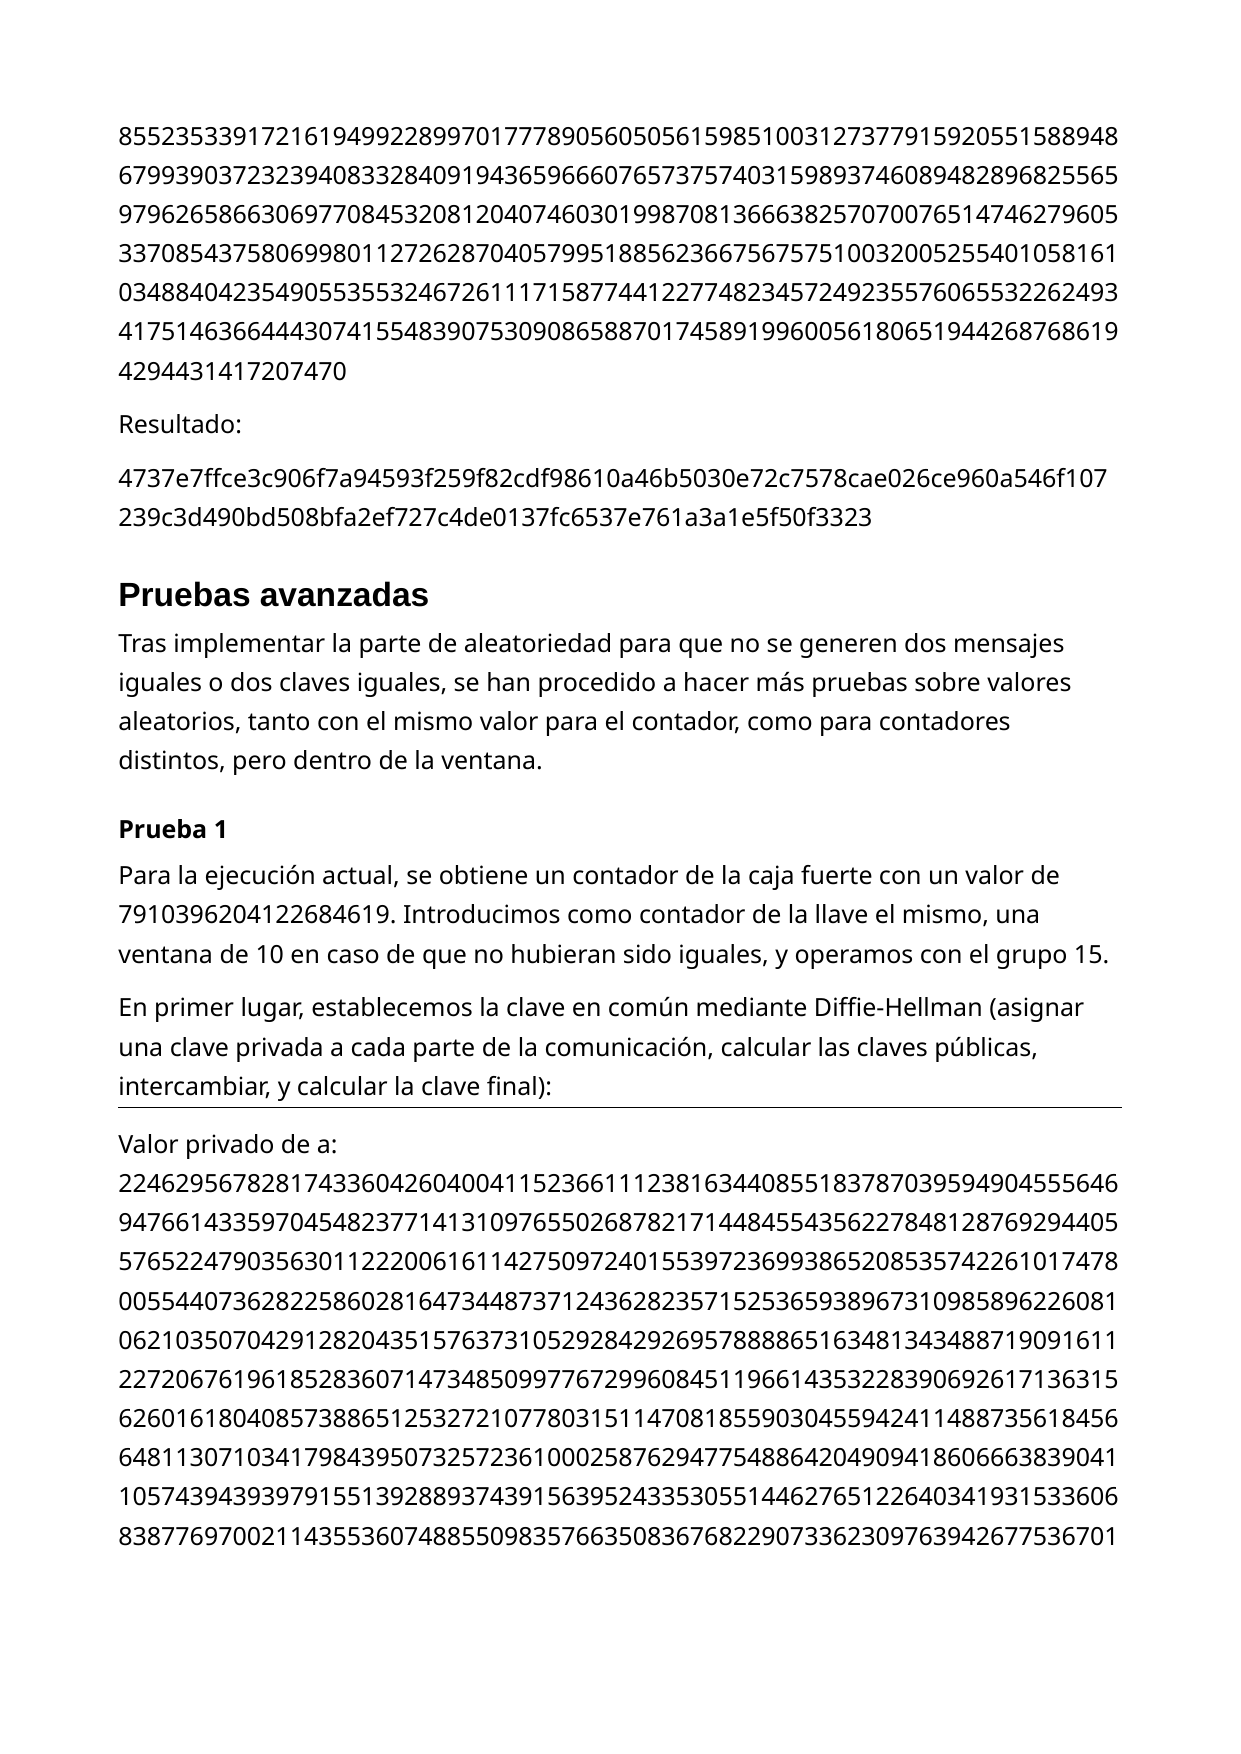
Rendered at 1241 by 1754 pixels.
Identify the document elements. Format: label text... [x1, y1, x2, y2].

text Valor privado de a: 2246295678281743360426040041152366111238163440855183787039594904555646947661433597045482377141310976550268782171448455435622784812876929440557652247903563011222006161142750972401553972369938652085357422610174780055440736282258602816473448737124362823571525365938967310985896226081062103507042912820435157637310529284292695788886516348134348871909161122720676196185283607147348509977672996084511966143532283906926171363156260161804085738865125327210778031511470818559030455942411488735618456648113071034179843950732572361000258762947754886420490941860666383904110574394393979155139288937439156395243353055144627651226403419315336068387769700211435536074885509835766350836768229073362309763942677536701 [118, 1127, 1122, 1552]
subtitle Pruebas avanzadas [118, 574, 1122, 613]
text Para la ejecución actual, se obtiene un contador de la caja fuerte con un valor de 7910396204122684619. Introducimos como contador de la llave el mismo, una ventana de 10 en caso de que no hubieran sido iguales, y operamos con el grupo 15. [118, 858, 1122, 970]
text Tras implementar la parte de aleatoriedad para que no se generen dos mensajes iguales o dos claves iguales, se han procedido a hacer más pruebas sobre valores aleatorios, tanto con el mismo valor para el contador, como para contadores distintos, pero dentro de la ventana. [118, 626, 1122, 777]
text Resultado: [118, 407, 1122, 441]
subtitle Prueba 1 [118, 811, 1122, 845]
text 8552353391721619499228997017778905605056159851003127377915920551588948679939037232394083328409194365966607657375740315989374608948289682556597962658663069770845320812040746030199870813666382570700765147462796053370854375806998011272628704057995188562366756757510032005255401058161034884042354905535532467261117158774412277482345724923557606553226249341751463664443074155483907530908658870174589199600561806519442687686194294431417207470 [118, 118, 1122, 387]
text 4737e7ffce3c906f7a94593f259f82cdf98610a46b5030e72c7578cae026ce960a546f107239c3d490bd508bfa2ef727c4de0137fc6537e761a3a1e5f50f3323 [118, 461, 1122, 534]
text En primer lugar, establecemos la clave en común mediante Diffie-Hellman (asignar una clave privada a cada parte de la comunicación, calcular las claves públicas, intercambiar, y calcular la clave final): [118, 990, 1122, 1107]
